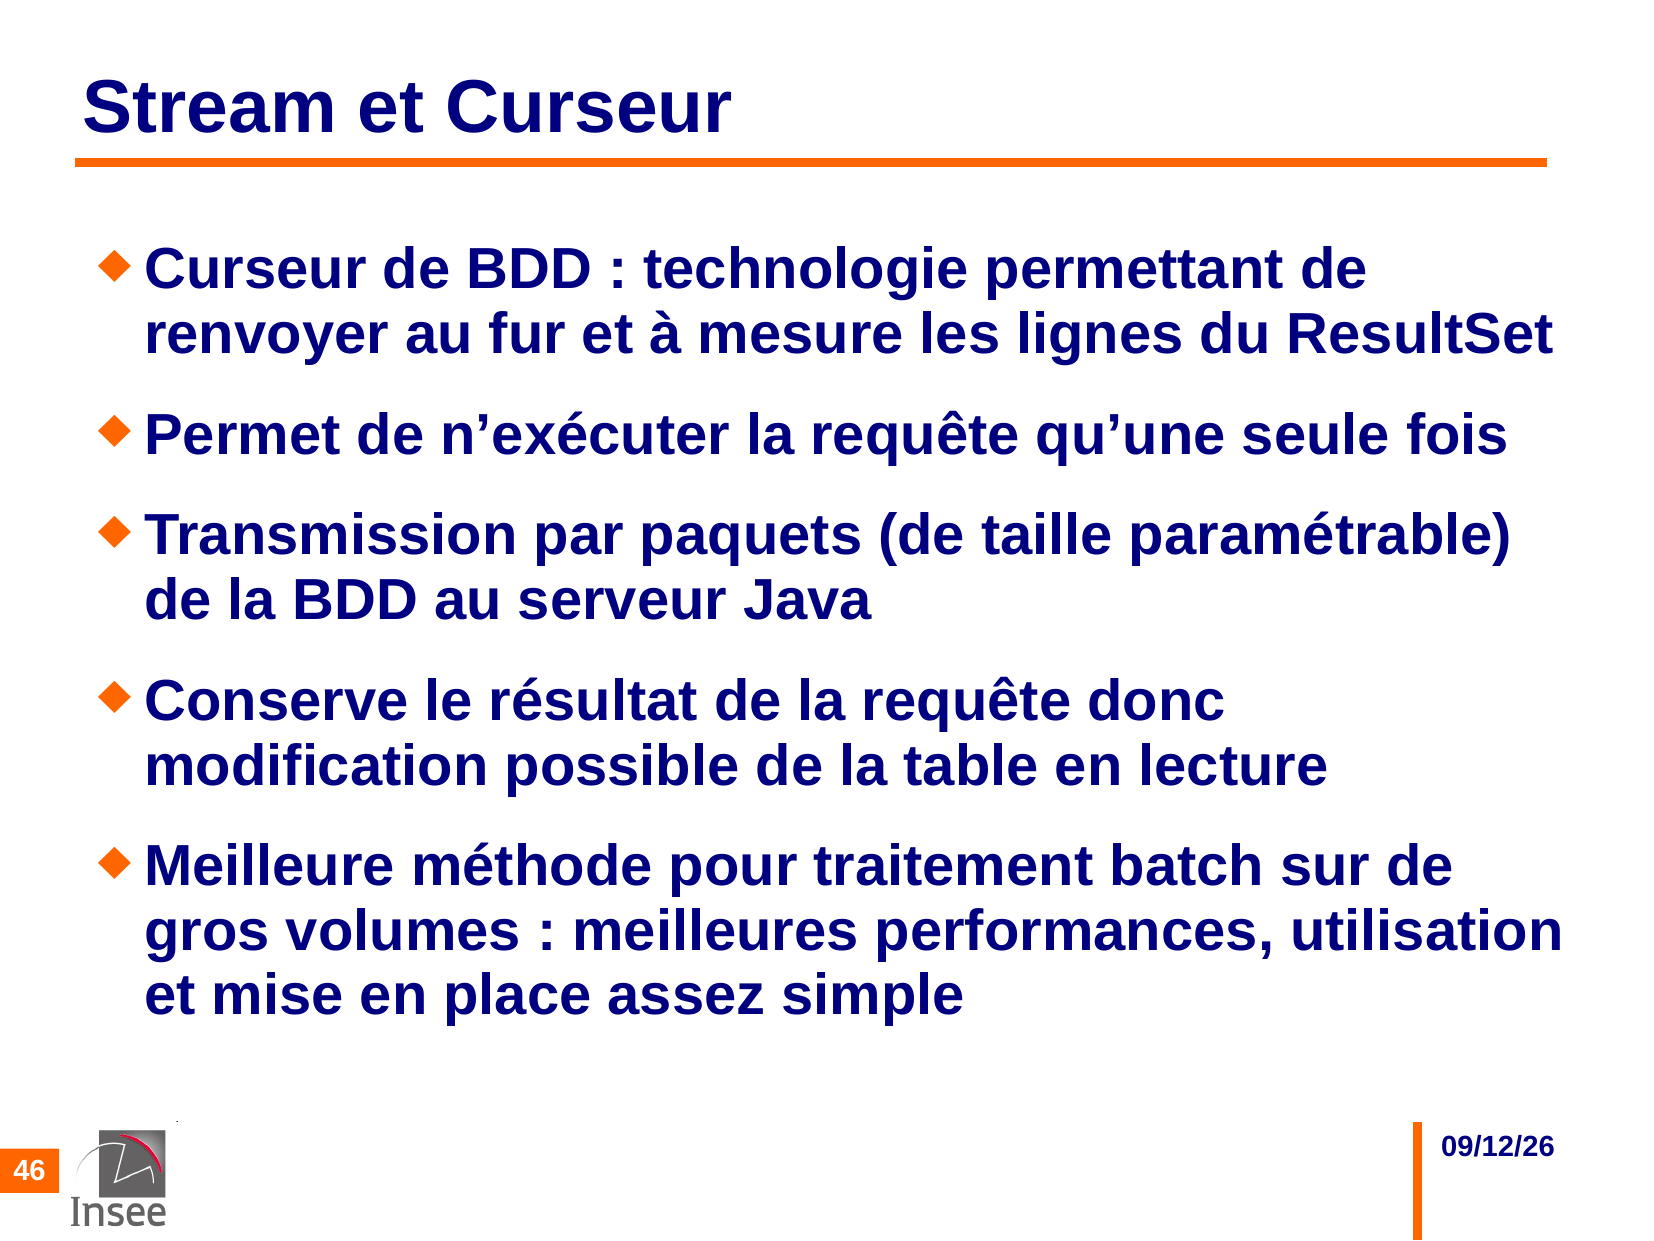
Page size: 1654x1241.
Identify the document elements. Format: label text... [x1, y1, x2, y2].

list Curseur de BDD : technologie permettant de renvoyer au fur et à mesure les lignes du ResultSet Permet de n’exécuter la requête qu’une seule fois Transmission par paquets (de taille paramétrable) de la BDD au serveur Java Conserve le résultat de la requête donc modification possible de la table en lecture Meilleure méthode pour traitement batch sur de gros volumes : meilleures performances, utilisation et mise en place assez simple [82, 236, 1571, 1075]
picture [62, 1121, 178, 1241]
title Stream et Curseur [82, 49, 1619, 163]
